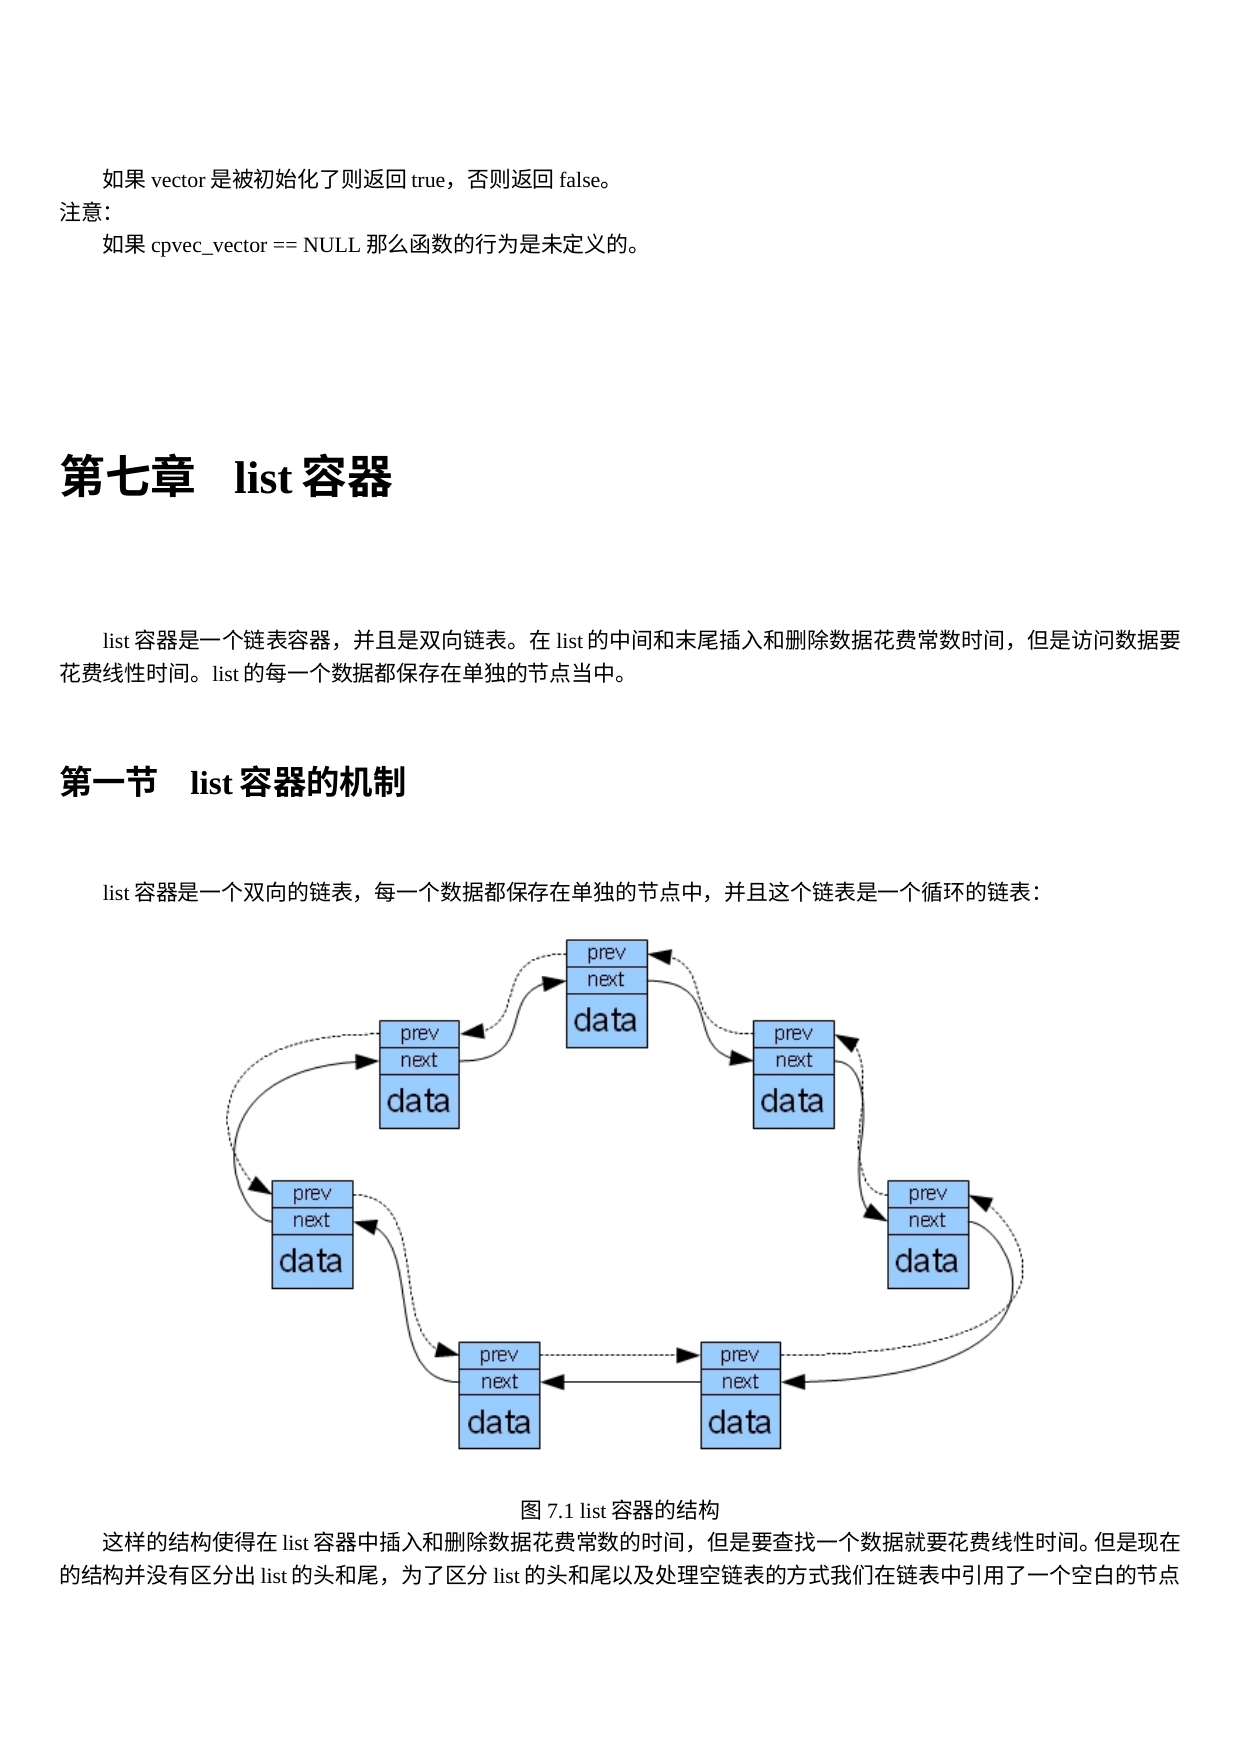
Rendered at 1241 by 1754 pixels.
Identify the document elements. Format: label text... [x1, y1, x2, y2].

subtitle list容器 [59, 425, 1181, 522]
text 这样的结构使得在list容器中插入和删除数据花费常数的时间，但是要查找一个数据就要花费线性时间。但是现在的结构并没有区分出list的头和尾，为了区分list的头和尾以及处理空链表的方式我们在链表中引用了一个空白的节点 [59, 1525, 1181, 1590]
text 注意： [59, 194, 1181, 227]
text list容器是一个双向的链表，每一个数据都保存在单独的节点中，并且这个链表是一个循环的链表： [59, 875, 1181, 907]
text list容器是一个链表容器，并且是双向链表。在list的中间和末尾插入和删除数据花费常数时间，但是访问数据要花费线性时间。list的每一个数据都保存在单独的节点当中。 [59, 623, 1181, 688]
text 如果cpvec_vector == NULL那么函数的行为是未定义的。 [59, 227, 1181, 259]
text 如果vector是被初始化了则返回true，否则返回false。 [59, 162, 1181, 194]
picture [58, 907, 1182, 1482]
subtitle list容器的机制 [59, 748, 1181, 813]
text 图 7.1 list容器的结构 [59, 1482, 1181, 1525]
